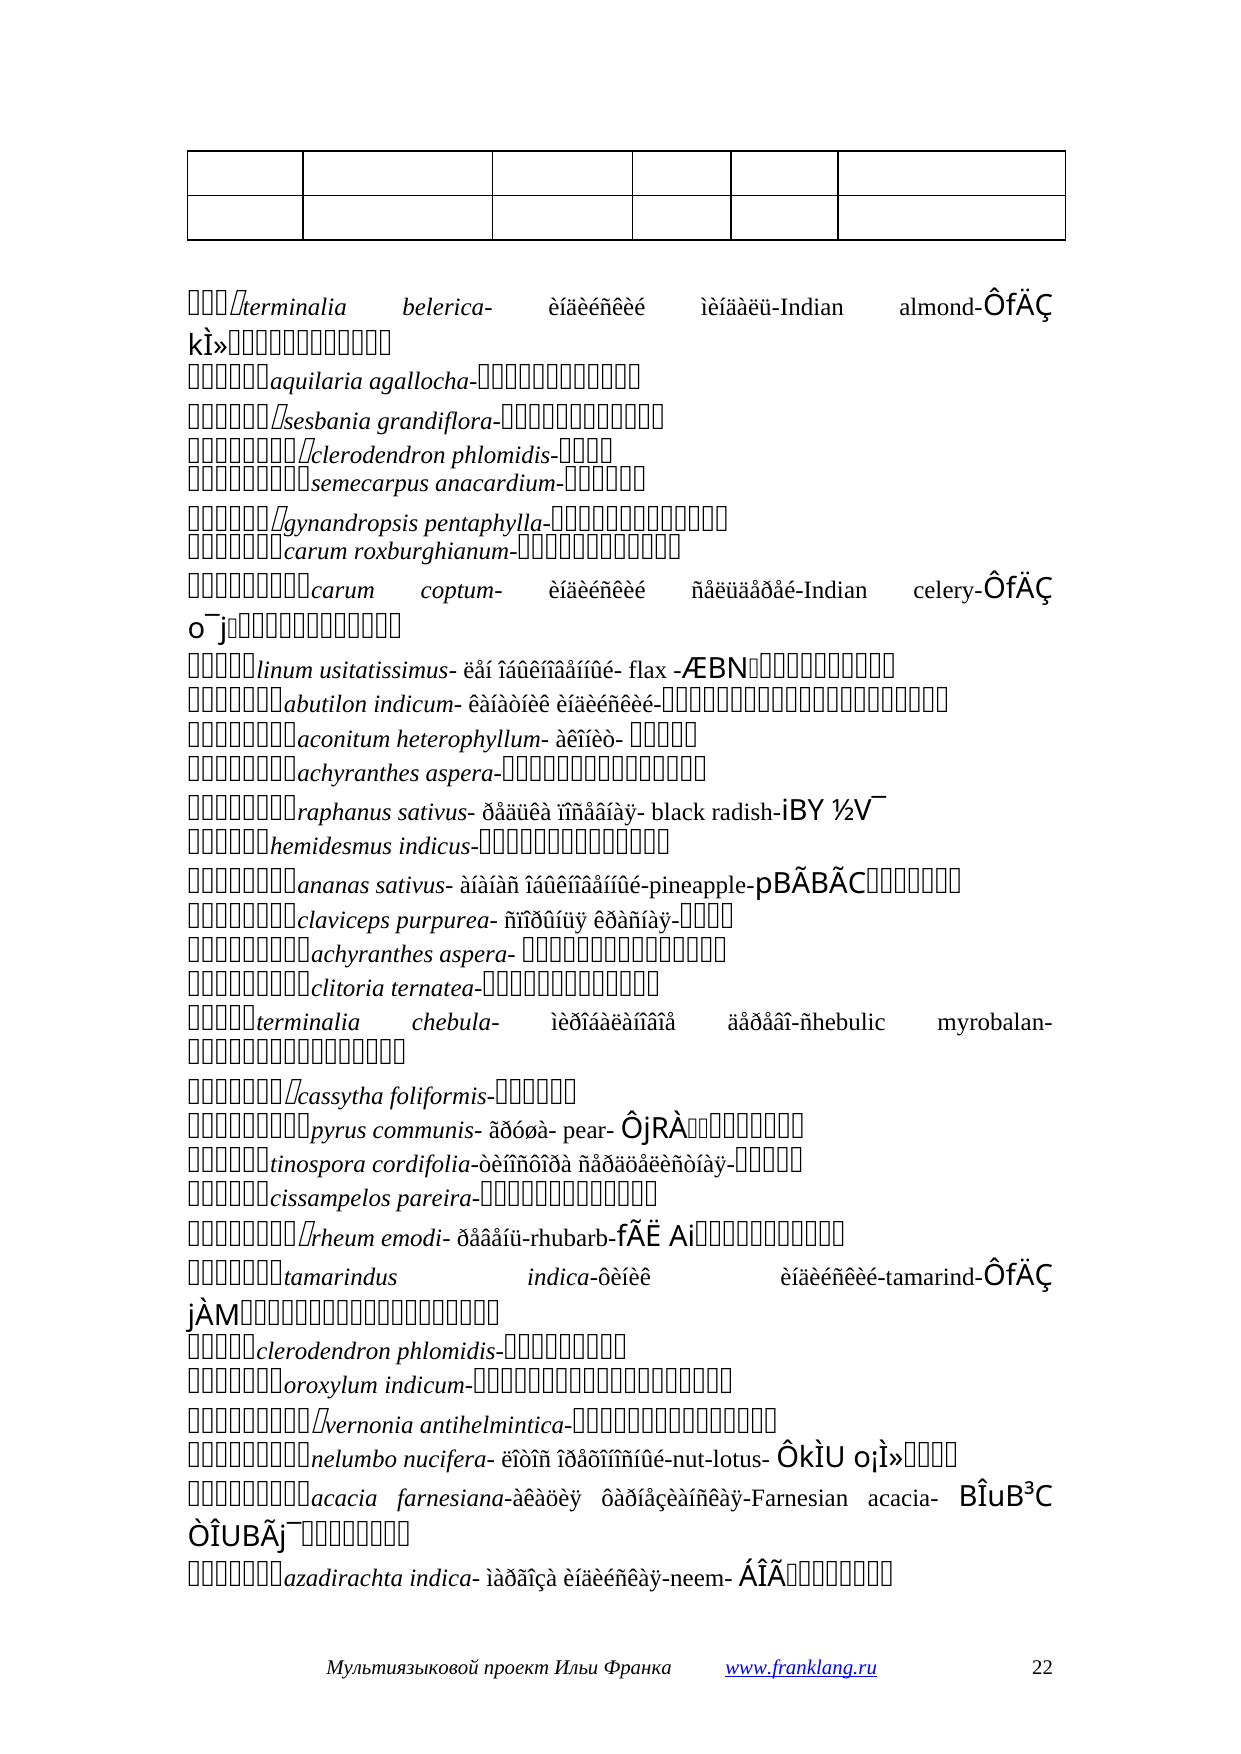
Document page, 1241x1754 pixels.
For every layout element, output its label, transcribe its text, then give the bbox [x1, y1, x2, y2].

text terminalia belerica- èíäèéñêèé ìèíäàëü-Indian almond-ÔfÄÇ kÌ» [187, 284, 1053, 363]
text cassytha foliformis- [187, 1073, 1053, 1107]
table_cell [839, 196, 1065, 239]
text tamarindus indica-ôèíèê èíäèéñêèé-tamarind-ÔfÄÇ jÀM [187, 1254, 1053, 1334]
text achyranthes aspera- [187, 755, 1053, 789]
text achyranthes aspera-  [187, 937, 1053, 971]
text azadirachta indica- ìàðãîçà èíäèéñêàÿ-neem- ÁÎÃ [187, 1555, 1053, 1595]
text nelumbo nucifera- ëîòîñ îðåõîíîñíûé-nut-lotus- ÔkÌU o¡Ì» [187, 1436, 1053, 1476]
text clerodendron phlomidis- [187, 1334, 1053, 1368]
text oroxylum indicum- [187, 1368, 1053, 1402]
text carum coptum- èíäèéñêèé ñåëüäåðåé-Indian celery-ÔfÄÇ o¯j [187, 568, 1053, 647]
text clerodendron phlomidis- [187, 432, 1053, 466]
table_cell [633, 152, 730, 195]
text rheum emodi- ðåâåíü-rhubarb-fÃË Ai [187, 1215, 1053, 1254]
text claviceps purpurea- ñïîðûíüÿ êðàñíàÿ- [187, 902, 1053, 937]
text terminalia chebula- ìèðîáàëàíîâîå äåðåâî-ñhebulic myrobalan- [187, 1005, 1053, 1073]
text abutilon indicum- êàíàòíèê èíäèéñêèé- [187, 687, 1053, 721]
text vernonia antihelmintica- [187, 1402, 1053, 1436]
text gynandropsis pentaphylla- [187, 500, 1053, 534]
table_cell [732, 196, 837, 239]
text sesbania grandiflora- [187, 397, 1053, 432]
table_cell [732, 152, 837, 195]
table_cell [188, 152, 302, 195]
text hemidesmus indicus- [187, 829, 1053, 863]
text cissampelos pareira- [187, 1181, 1053, 1215]
text ananas sativus- àíàíàñ îáûêíîâåííûé-pineapple-pBÃBÃC [187, 863, 1053, 902]
text clitoria ternatea- [187, 971, 1053, 1005]
text carum roxburghianum- [187, 534, 1053, 568]
table_cell [304, 152, 492, 195]
text pyrus communis- ãðóøà- pear- ÔjRÀ [187, 1107, 1053, 1147]
table_cell [188, 196, 302, 239]
text linum usitatissimus- ëåí îáûêíîâåííûé- flax -ÆBN [187, 647, 1053, 687]
text tinospora cordifolia-òèíîñôîðà ñåðäöåëèñòíàÿ- [187, 1147, 1053, 1181]
table_cell [493, 196, 632, 239]
text aquilaria agallocha- [187, 363, 1053, 397]
table_cell [304, 196, 492, 239]
text raphanus sativus- ðåäüêà ïîñåâíàÿ- black radish-iBY ½V¯ [187, 789, 1053, 829]
table_cell [493, 152, 632, 195]
table_cell [633, 196, 730, 239]
text semecarpus anacardium- [187, 466, 1053, 500]
text aconitum heterophyllum- àêîíèò-  [187, 721, 1053, 755]
text acacia farnesiana-àêàöèÿ ôàðíåçèàíñêàÿ-Farnesian acacia- BÎuB³C ÒÎUBÃj¯ [187, 1476, 1053, 1555]
table_cell [839, 152, 1065, 195]
